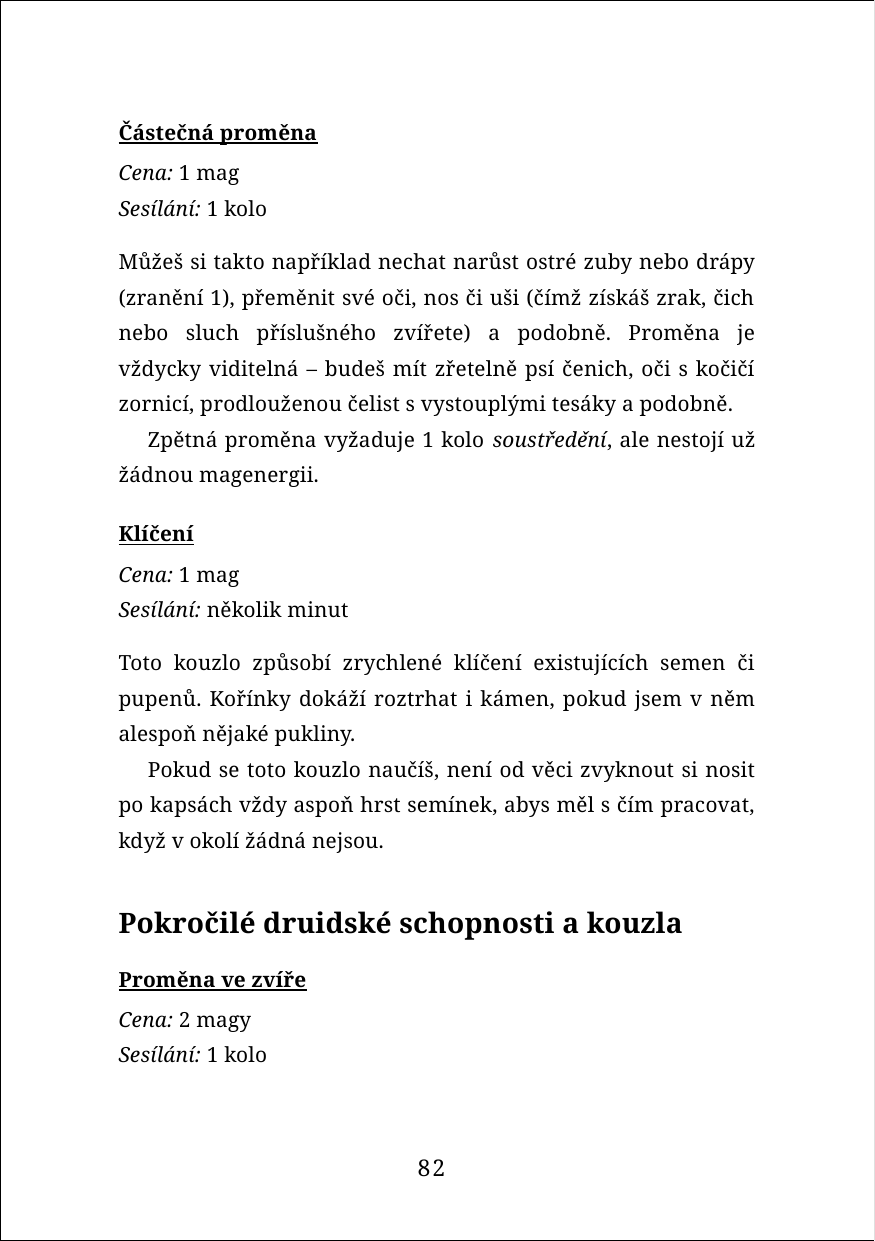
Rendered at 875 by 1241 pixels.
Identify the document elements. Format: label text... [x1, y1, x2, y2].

text Cena: 1 mag Sesílání: několik minut [118, 560, 756, 624]
subtitle Pokročilé druidské schopnosti a kouzla [118, 903, 756, 941]
text Cena: 1 mag Sesílání: 1 kolo [118, 158, 756, 222]
subtitle Klíčení [118, 519, 756, 548]
text Cena: 2 magy Sesílání: 1 kolo [118, 1005, 756, 1069]
text Toto kouzlo způsobí zrychlené klíčení existujících semen či pupenů. Kořínky dokáží roztrhat i kámen, pokud jsem v něm alespoň nějaké pukliny. Pokud se toto kouzlo naučíš, není od věci zvyknout si nosit po kapsách vždy aspoň hrst semínek, abys měl s čím pracovat, když v okolí žádná nejsou. [118, 648, 756, 854]
subtitle Částečná proměna [118, 118, 756, 147]
text Můžeš si takto například nechat narůst ostré zuby nebo drápy (zranění 1), přeměnit své oči, nos či uši (čímž získáš zrak, čich nebo sluch příslušného zvířete) a podobně. Proměna je vždycky viditelná – budeš mít zřetelně psí čenich, oči s kočičí zornicí, prodlouženou čelist s vystouplými tesáky a podobně. Zpětná proměna vyžaduje 1 kolo soustředění, ale nestojí už žádnou magenergii. [118, 247, 756, 489]
subtitle Proměna ve zvíře [118, 965, 756, 993]
